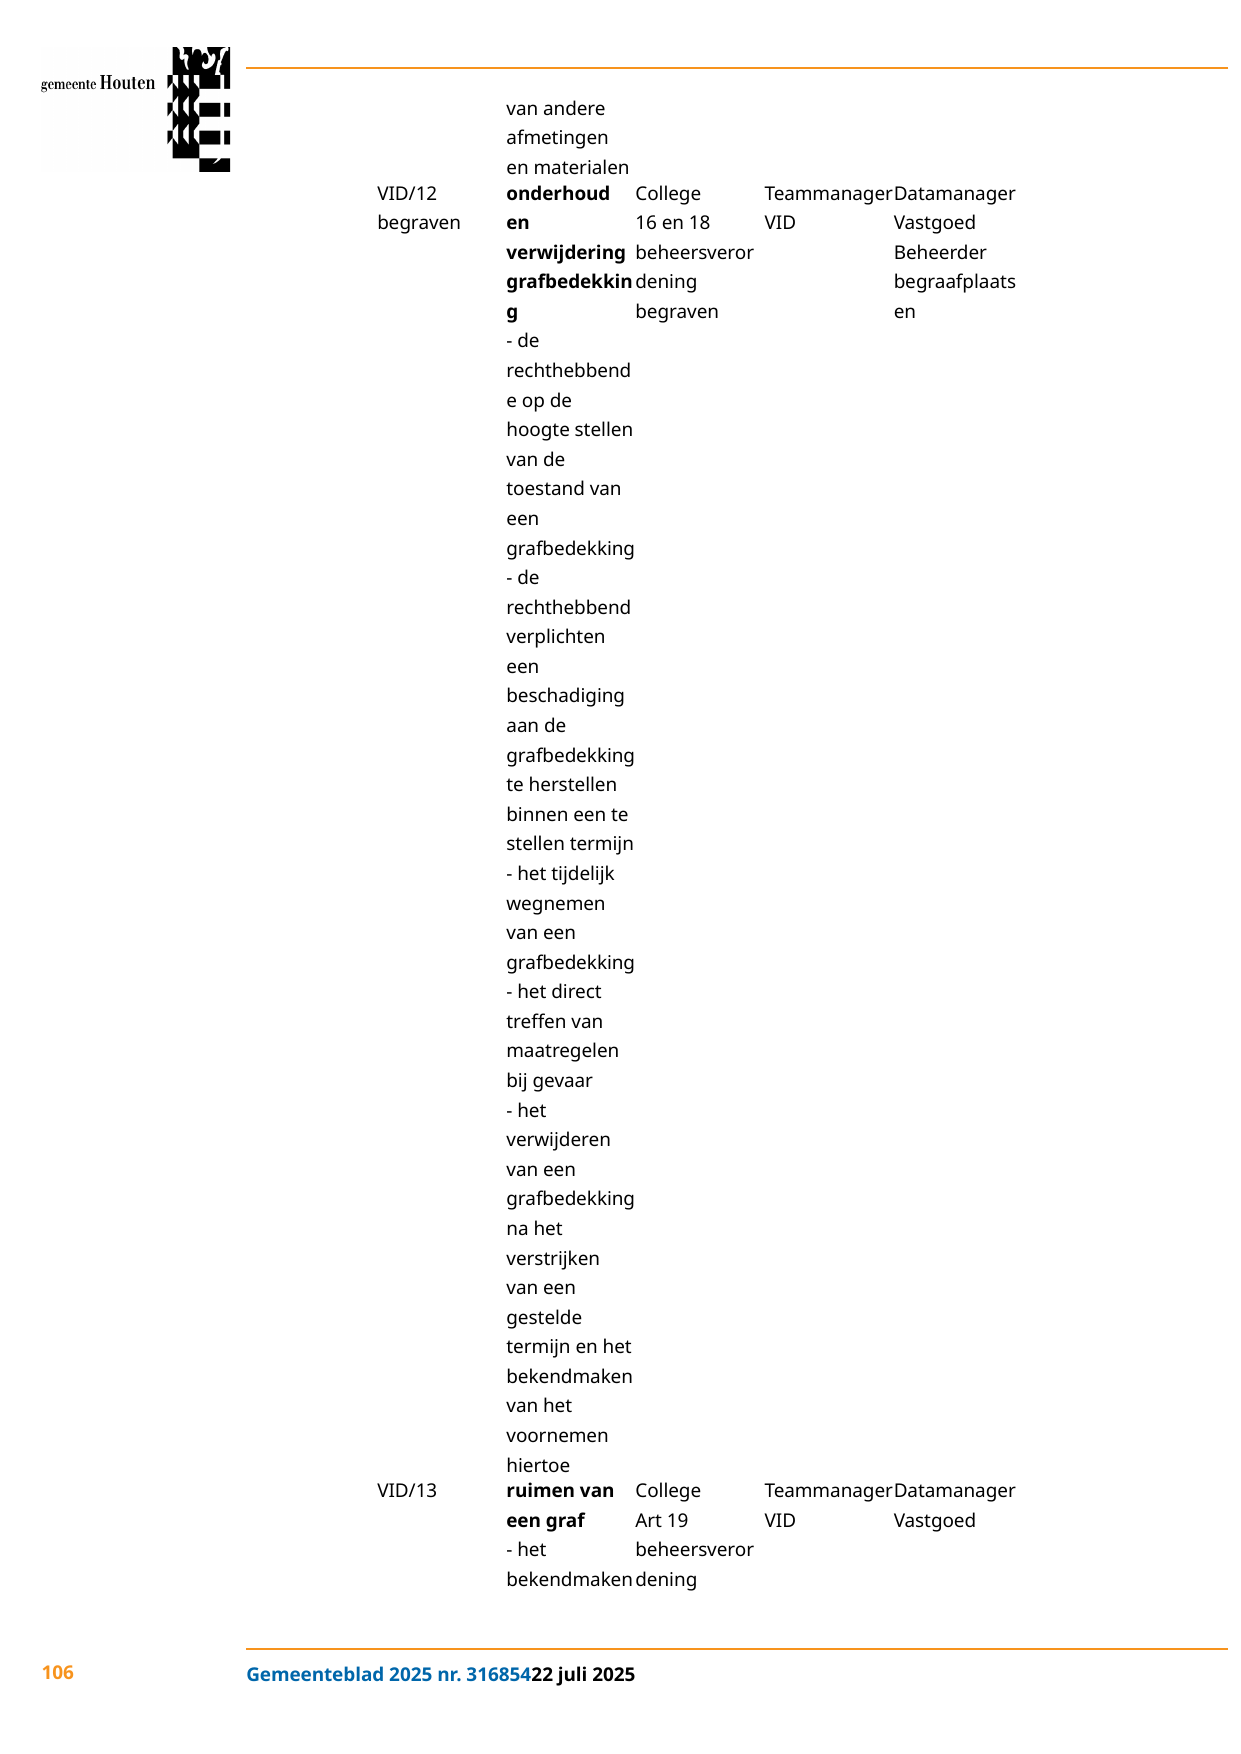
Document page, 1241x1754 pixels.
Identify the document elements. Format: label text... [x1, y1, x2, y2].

table_cell VID/12 begraven [377, 180, 506, 1477]
table_cell [248, 95, 377, 180]
table_cell ruimen van een graf - het bekendmaken [506, 1478, 635, 1592]
table_cell van andere afmetingen en materialen [506, 95, 635, 180]
table_cell Datamanager Vastgoed Beheerder begraafplaatsen [894, 180, 1022, 1477]
picture [41, 47, 231, 172]
table_cell College 16 en 18 beheersverordening begraven [635, 180, 764, 1477]
table_cell [764, 95, 893, 180]
table_cell [1023, 95, 1152, 180]
table_cell [894, 95, 1022, 180]
table_cell Teammanager VID [764, 180, 893, 1477]
table_cell VID/13 [377, 1478, 506, 1592]
table_cell [1023, 1478, 1152, 1592]
table_cell Teammanager VID [764, 1478, 893, 1592]
table_cell Datamanager Vastgoed [894, 1478, 1022, 1592]
table_cell [1023, 180, 1152, 1477]
table_cell [635, 95, 764, 180]
table_cell [248, 180, 377, 1477]
table_cell onderhoud en verwijdering grafbedekking - de rechthebbende op de hoogte stellen van de toestand van een grafbedekking - de rechthebbend verplichten een beschadiging aan de grafbedekking te herstellen binnen een te stellen termijn - het tijdelijk wegnemen van een grafbedekking - het direct treffen van maatregelen bij gevaar - het verwijderen van een grafbedekking na het verstrijken van een gestelde termijn en het bekendmaken van het voornemen hiertoe [506, 180, 635, 1477]
table_cell [248, 1478, 377, 1592]
table_cell [377, 95, 506, 180]
table_cell College Art 19 beheersverordening [635, 1478, 764, 1592]
